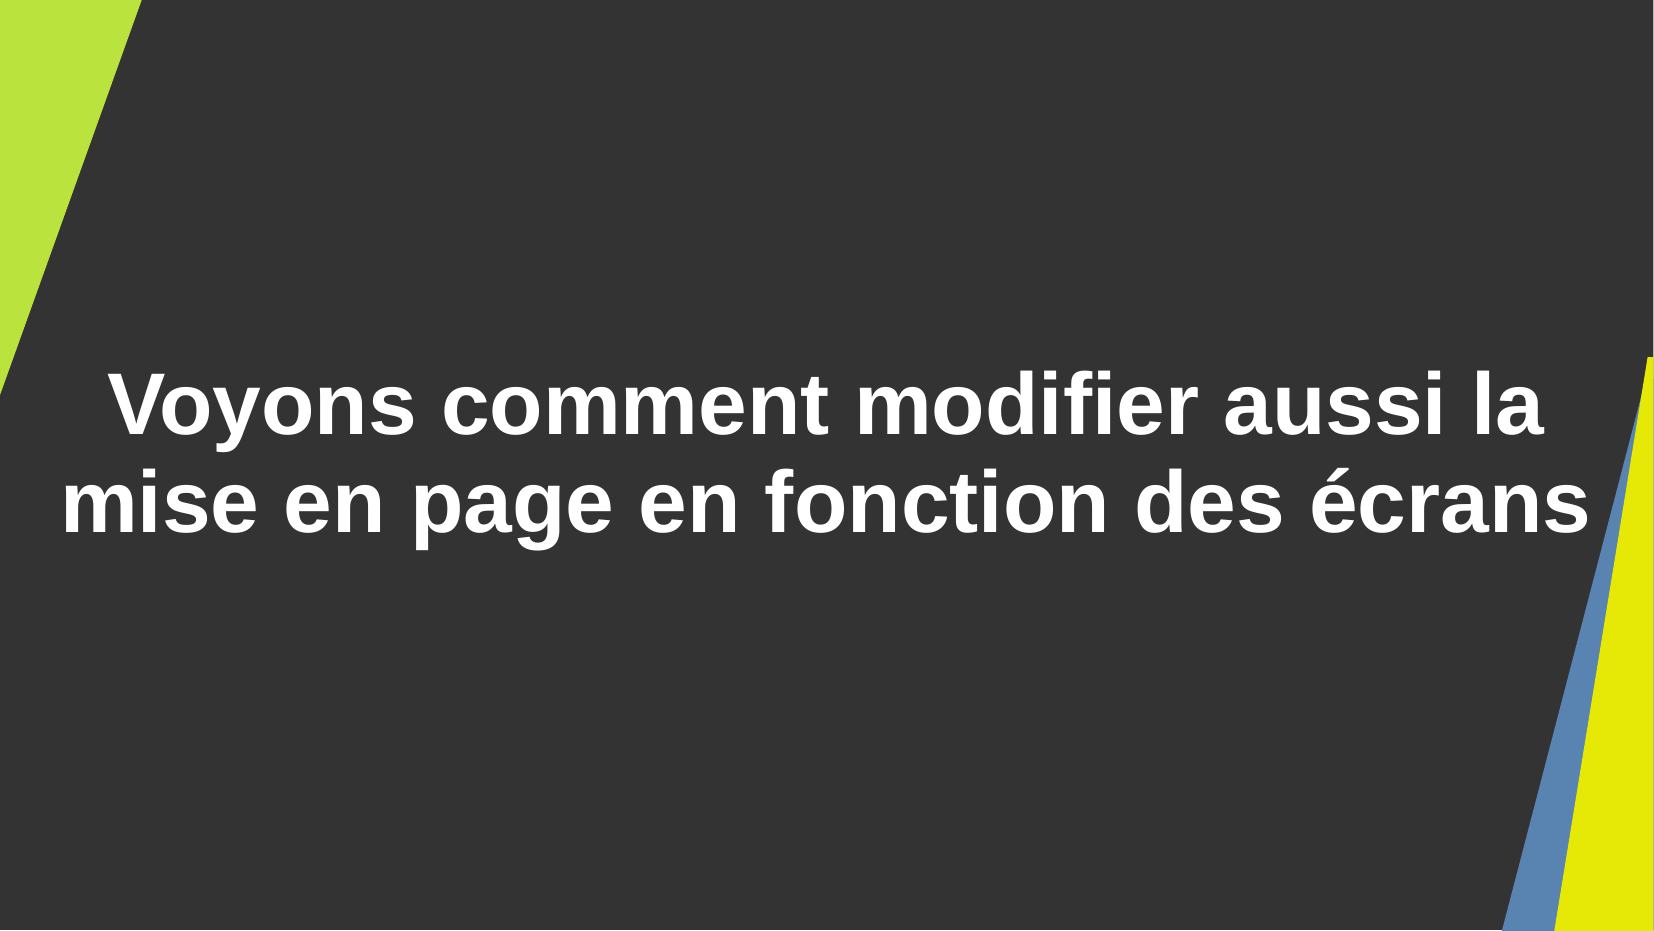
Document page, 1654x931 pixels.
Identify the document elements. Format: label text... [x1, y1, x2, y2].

title Voyons comment modifier aussi la mise en page en fonction des écrans [31, 355, 1622, 576]
text_box [1501, 356, 1654, 931]
text_box [0, 0, 142, 396]
